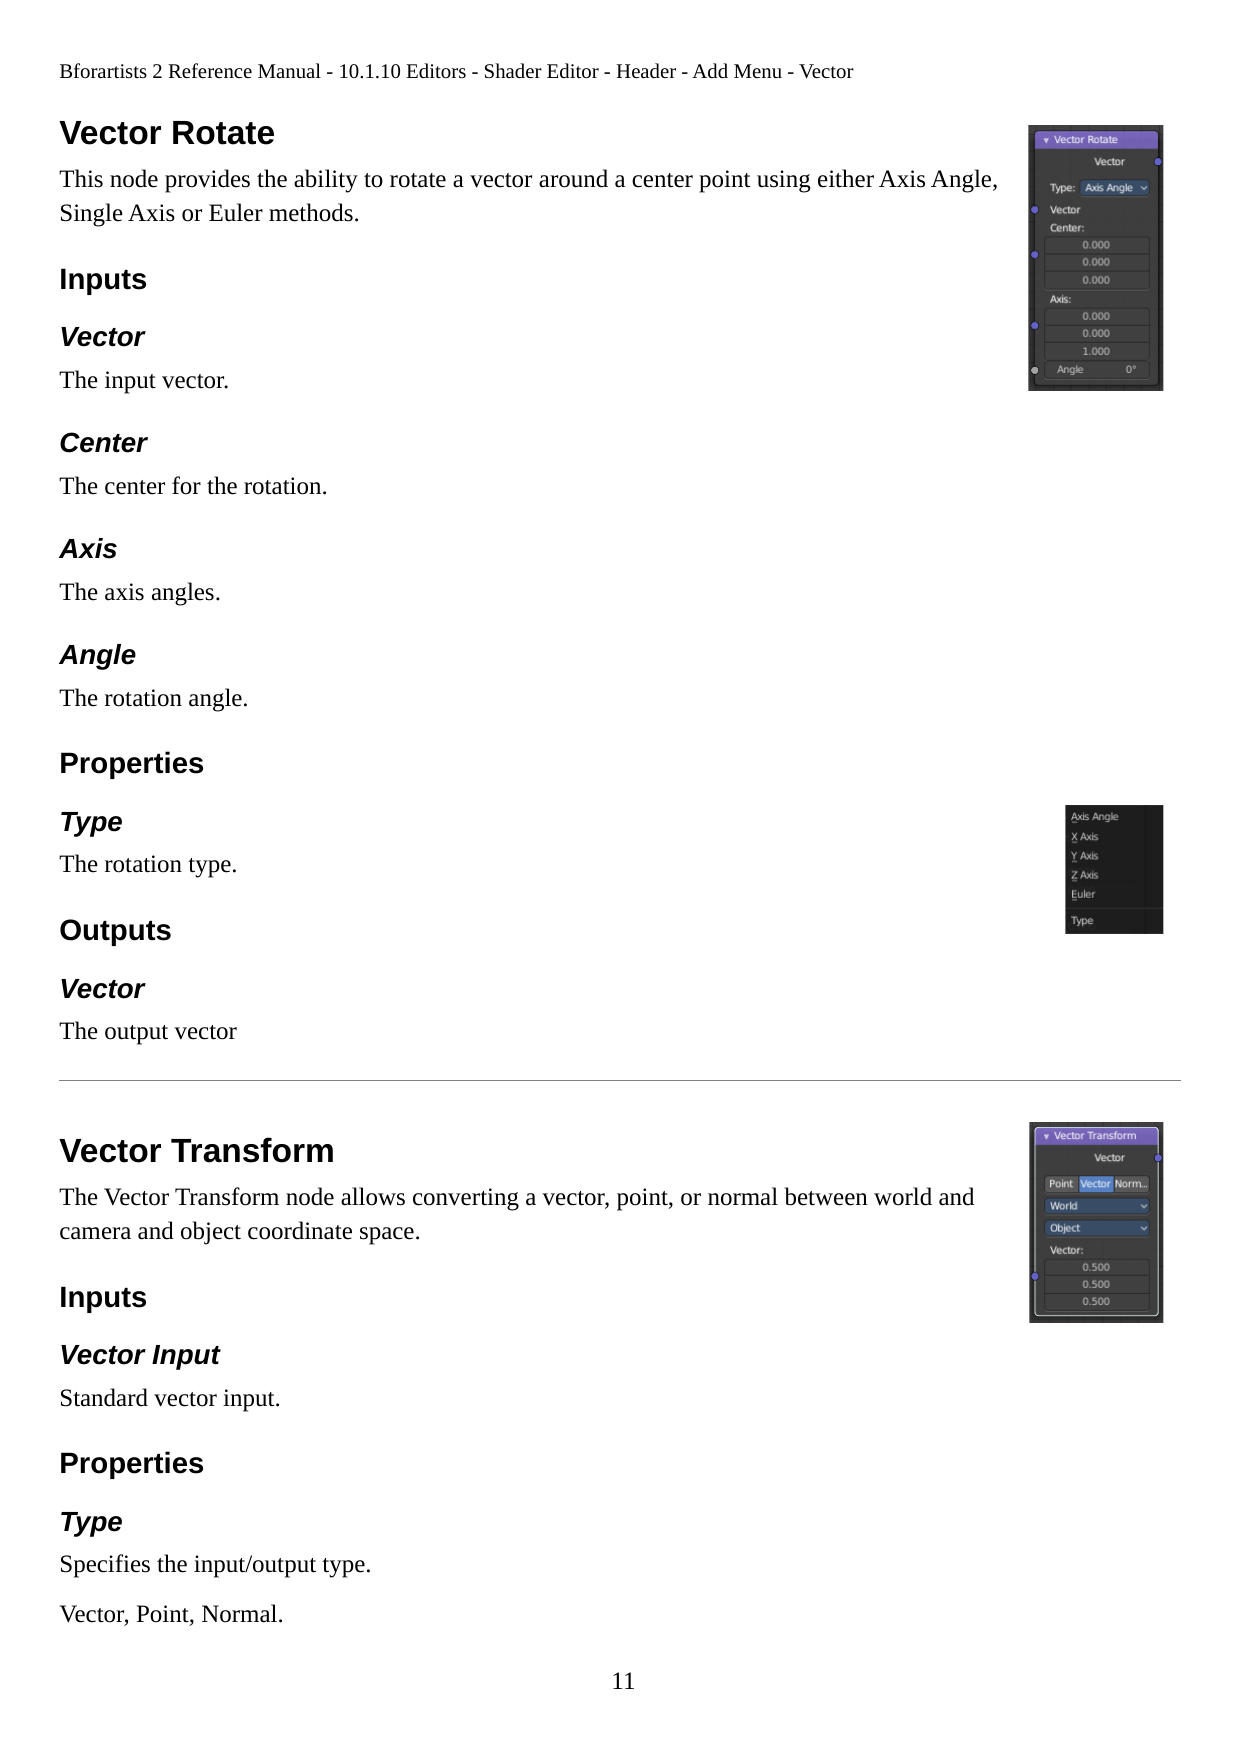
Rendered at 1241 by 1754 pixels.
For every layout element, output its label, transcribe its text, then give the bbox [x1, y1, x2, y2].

text The center for the rotation. [59, 471, 1181, 500]
subtitle Inputs [59, 262, 1028, 296]
text Vector, Point, Normal. [59, 1599, 1181, 1627]
text Standard vector input. [59, 1383, 1181, 1412]
picture [1065, 805, 1164, 934]
subtitle Center [59, 427, 1181, 458]
subtitle Properties [59, 1446, 1181, 1480]
subtitle [1164, 1280, 1181, 1313]
subtitle Vector [59, 972, 1181, 1004]
subtitle Outputs [59, 913, 1181, 947]
text The Vector Transform node allows converting a vector, point, or normal between world and camera and object coordinate space. [59, 1182, 1029, 1245]
text The rotation angle. [59, 683, 1181, 712]
text This node provides the ability to rotate a vector around a center point using either Axis Angle, Single Axis or Euler methods. [59, 164, 1028, 227]
text The rotation type. [59, 849, 1065, 878]
subtitle Axis [59, 532, 1181, 564]
text The axis angles. [59, 577, 1181, 606]
subtitle Angle [59, 638, 1181, 670]
subtitle [1164, 262, 1181, 296]
picture [1029, 1122, 1164, 1323]
text The input vector. [59, 365, 1181, 394]
subtitle Type [59, 805, 1065, 837]
subtitle Type [59, 1505, 1181, 1537]
text The output vector [59, 1016, 1181, 1045]
text [1164, 849, 1181, 878]
subtitle [1164, 321, 1181, 352]
subtitle [1164, 1130, 1181, 1169]
subtitle Vector Input [59, 1338, 1181, 1370]
subtitle [1164, 805, 1181, 837]
text Specifies the input/output type. [59, 1549, 1181, 1578]
picture [1028, 125, 1164, 391]
subtitle Properties [59, 746, 1181, 780]
subtitle Inputs [59, 1280, 1029, 1313]
subtitle Vector Rotate [59, 113, 1181, 151]
subtitle Vector Transform [59, 1130, 1029, 1169]
subtitle Vector [59, 321, 1028, 352]
